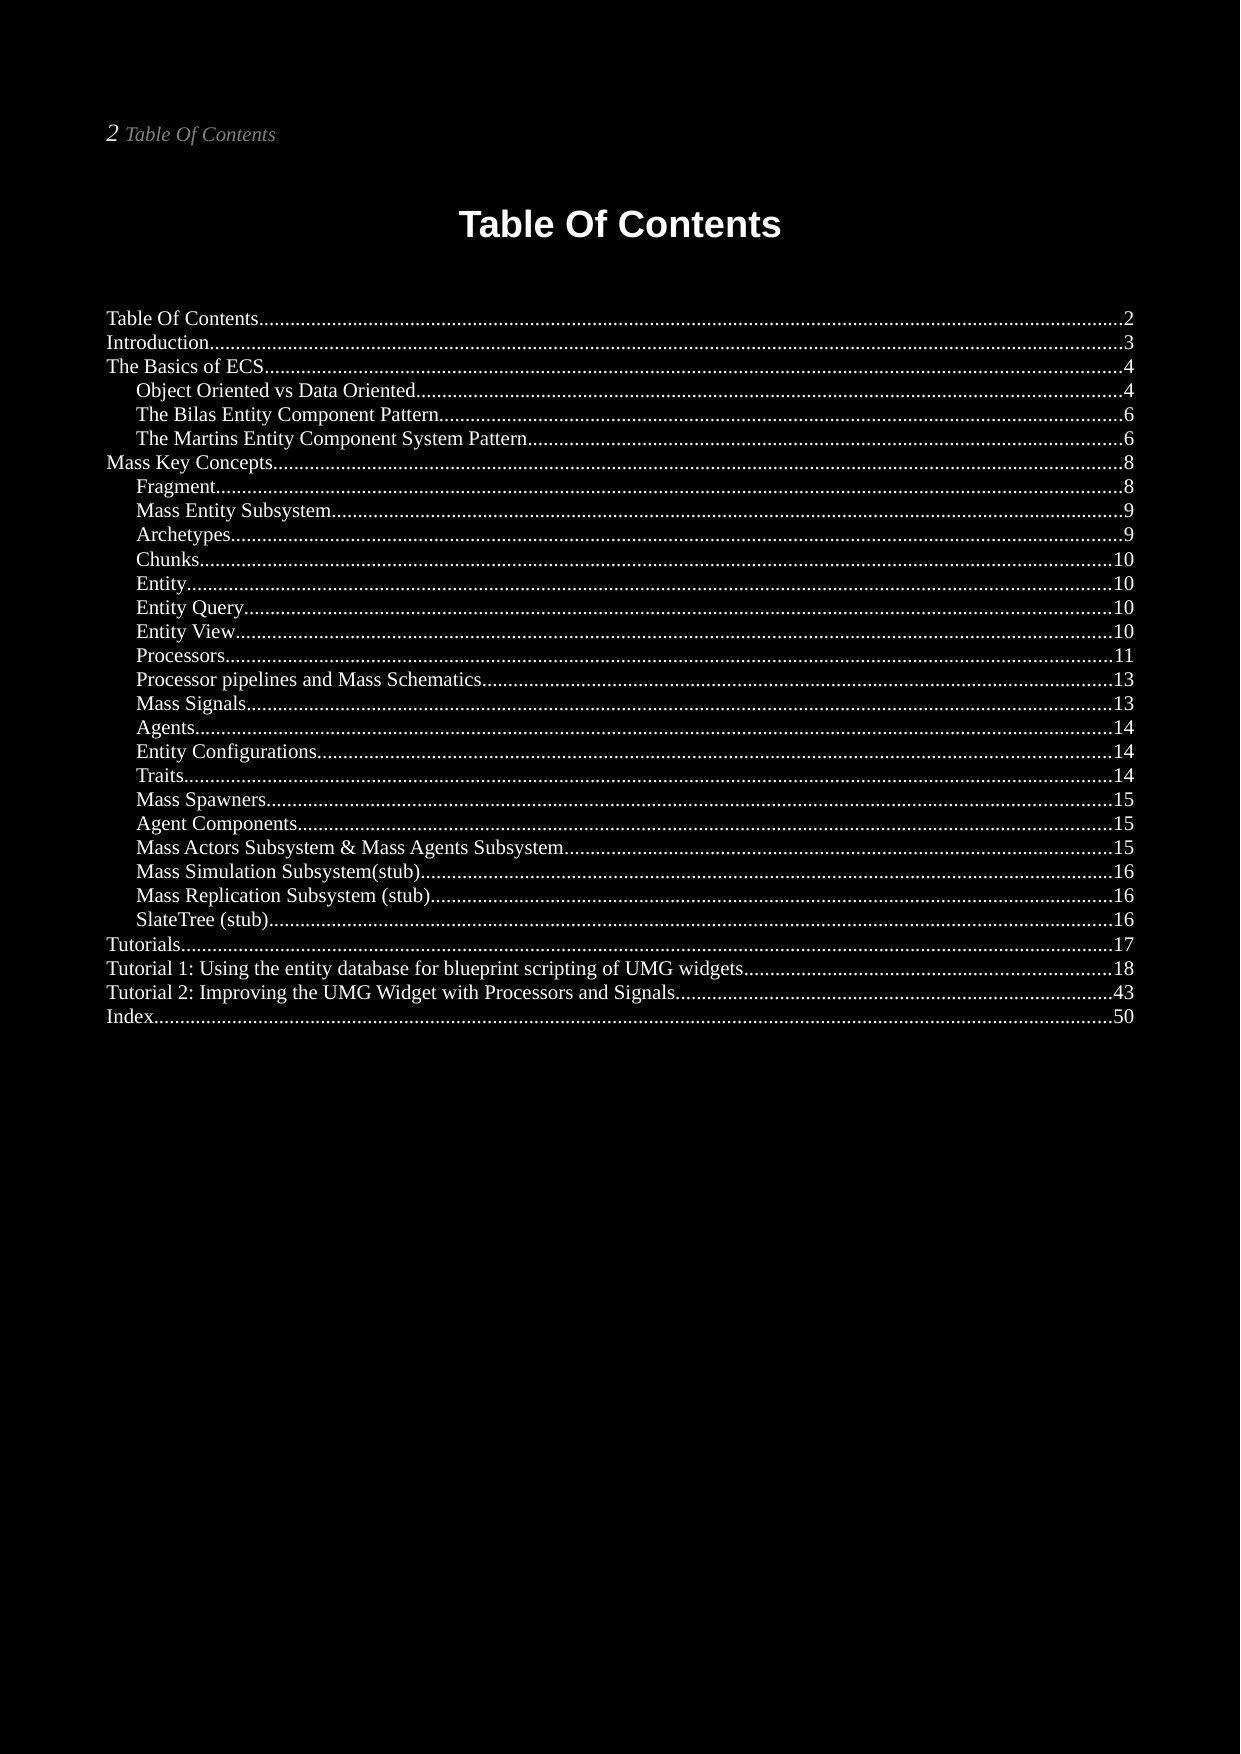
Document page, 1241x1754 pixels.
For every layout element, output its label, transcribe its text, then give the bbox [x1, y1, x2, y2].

text The Basics of ECS 4 [106, 354, 1134, 378]
text The Martins Entity Component System Pattern 6 [136, 426, 1134, 450]
text Entity Configurations 14 [136, 739, 1134, 763]
text Mass Entity Subsystem 9 [136, 498, 1134, 522]
subtitle Table Of Contents [106, 202, 1134, 246]
text Traits 14 [136, 763, 1134, 787]
text Tutorials 17 [106, 931, 1134, 956]
text Fragment 8 [136, 474, 1134, 498]
text Mass Spawners 15 [136, 787, 1134, 811]
text Agent Components 15 [136, 811, 1134, 835]
text Table Of Contents 2 [106, 306, 1134, 330]
text Entity Query 10 [136, 594, 1134, 619]
text SlateTree (stub) 16 [136, 907, 1134, 931]
text Tutorial 1: Using the entity database for blueprint scripting of UMG widgets 18 [106, 956, 1134, 979]
text Tutorial 2: Improving the UMG Widget with Processors and Signals. 43 [106, 979, 1134, 1004]
text Mass Replication Subsystem (stub) 16 [136, 883, 1134, 907]
text Object Oriented vs Data Oriented 4 [136, 378, 1134, 402]
text Agents 14 [136, 715, 1134, 739]
text Processor pipelines and Mass Schematics 13 [136, 667, 1134, 691]
text Entity 10 [136, 571, 1134, 594]
text Introduction 3 [106, 330, 1134, 354]
text Mass Actors Subsystem & Mass Agents Subsystem 15 [136, 835, 1134, 859]
text Mass Key Concepts 8 [106, 450, 1134, 474]
text Index 50 [106, 1004, 1134, 1028]
text The Bilas Entity Component Pattern 6 [136, 402, 1134, 426]
text Archetypes 9 [136, 522, 1134, 546]
text Processors 11 [136, 643, 1134, 667]
text Entity View 10 [136, 619, 1134, 643]
text Chunks 10 [136, 546, 1134, 571]
text Mass Signals 13 [136, 691, 1134, 715]
text Mass Simulation Subsystem(stub) 16 [136, 859, 1134, 883]
